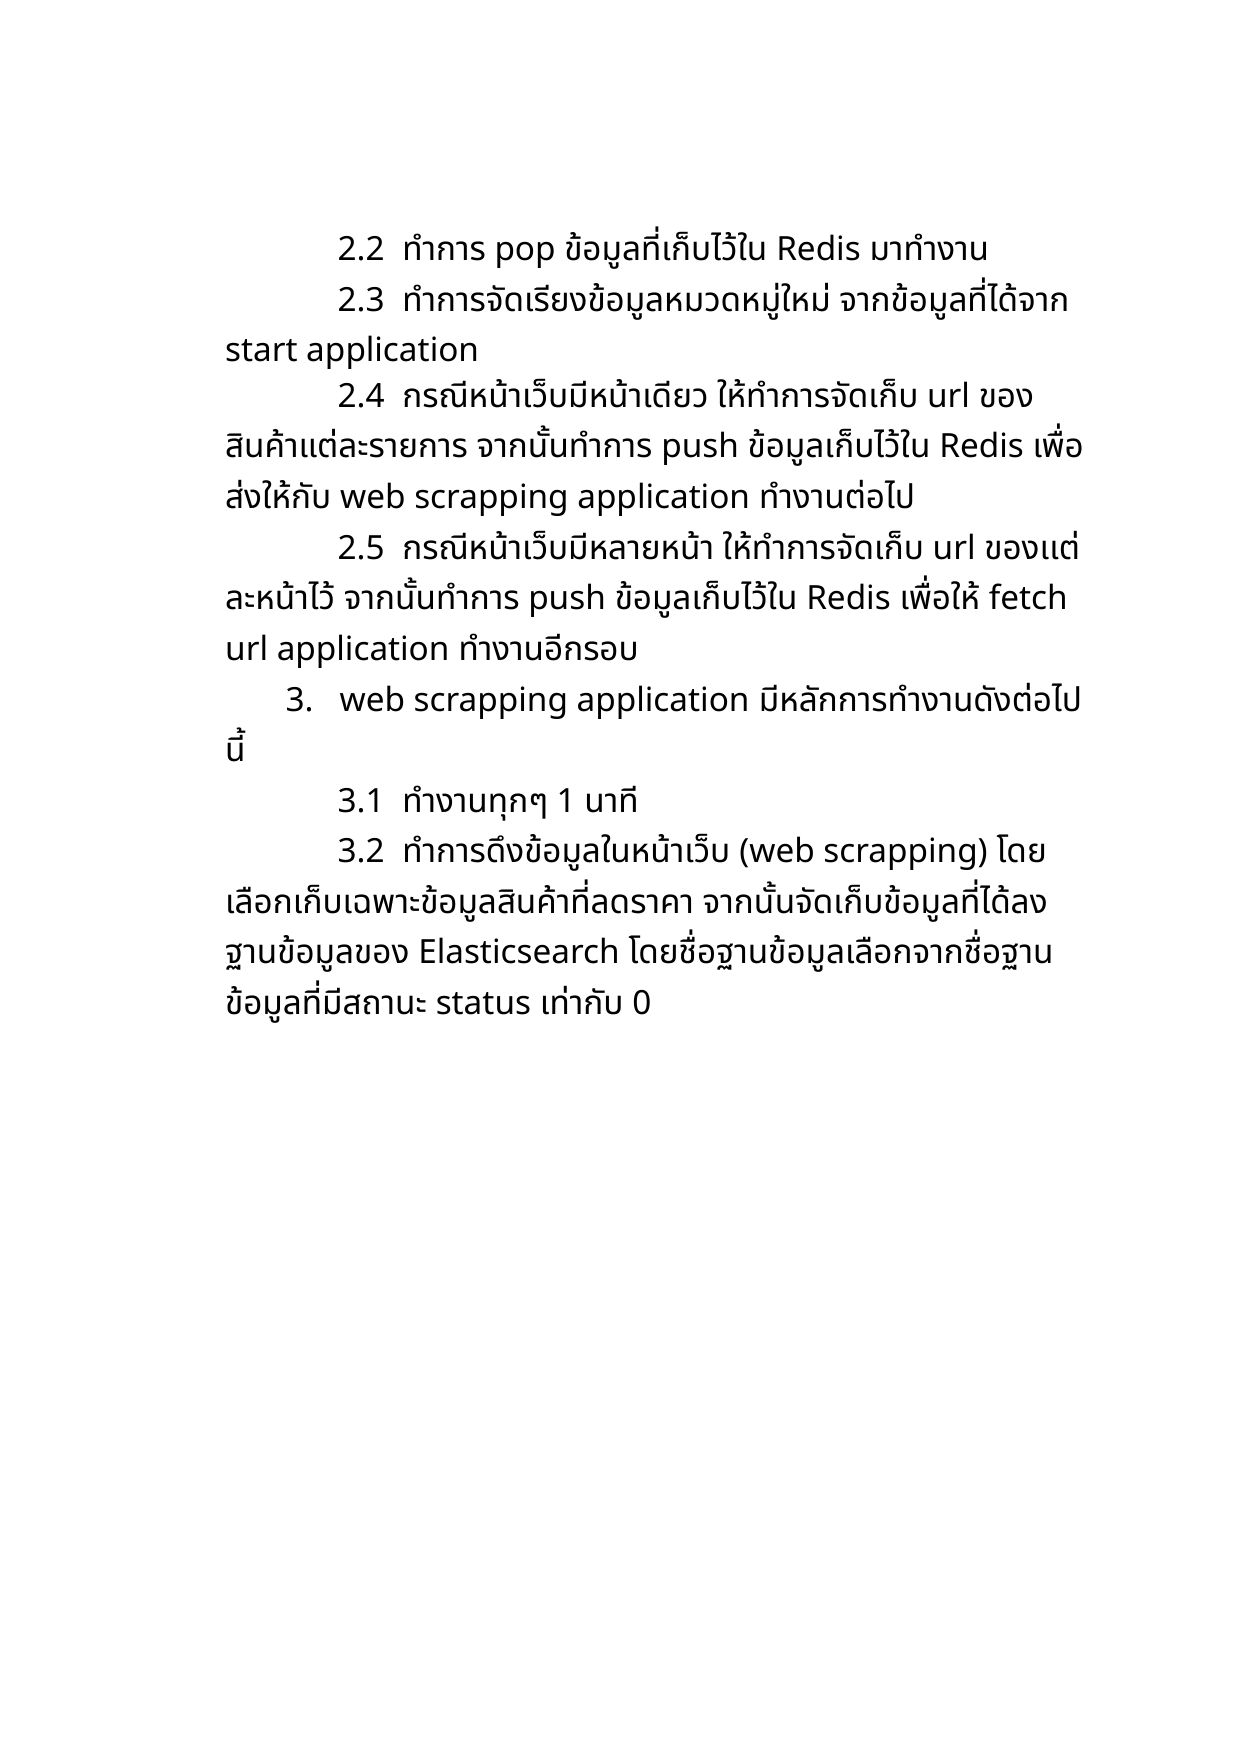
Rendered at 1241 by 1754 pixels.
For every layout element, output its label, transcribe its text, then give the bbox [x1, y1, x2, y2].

text 3.2 ทำการดึงข้อมูลในหน้าเว็บ (web scrapping) โดยเลือกเก็บเฉพาะข้อมูลสินค้าที่ลดราคา จากนั้นจัดเก็บข้อมูลที่ได้ลงฐานข้อมูลของ Elasticsearch โดยชื่อฐานข้อมูลเลือกจากชื่อฐานข้อมูลที่มีสถานะ status เท่ากับ 0 [225, 827, 1091, 1029]
text 2.4 กรณีหน้าเว็บมีหน้าเดียว ให้ทำการจัดเก็บ url ของสินค้าแต่ละรายการ จากนั้นทำการ push ข้อมูลเก็บไว้ใน Redis เพื่อส่งให้กับ web scrapping application ทำงานต่อไป [225, 372, 1091, 523]
text 3.1 ทำงานทุกๆ 1 นาที [225, 776, 1091, 827]
text 2.5 กรณีหน้าเว็บมีหลายหน้า ให้ทำการจัดเก็บ url ของเเต่ละหน้าไว้ จากนั้นทำการ push ข้อมูลเก็บไว้ใน Redis เพื่อให้ fetch url application ทำงานอีกรอบ [225, 523, 1091, 675]
text 2.3 ทำการจัดเรียงข้อมูลหมวดหมู่ใหม่ จากข้อมูลที่ได้จาก start application [225, 276, 1091, 372]
text 2.2 ทำการ pop ข้อมูลที่เก็บไว้ใน Redis มาทำงาน [225, 225, 1091, 276]
text 3. web scrapping application มีหลักการทำงานดังต่อไปนี้ [225, 675, 1091, 776]
